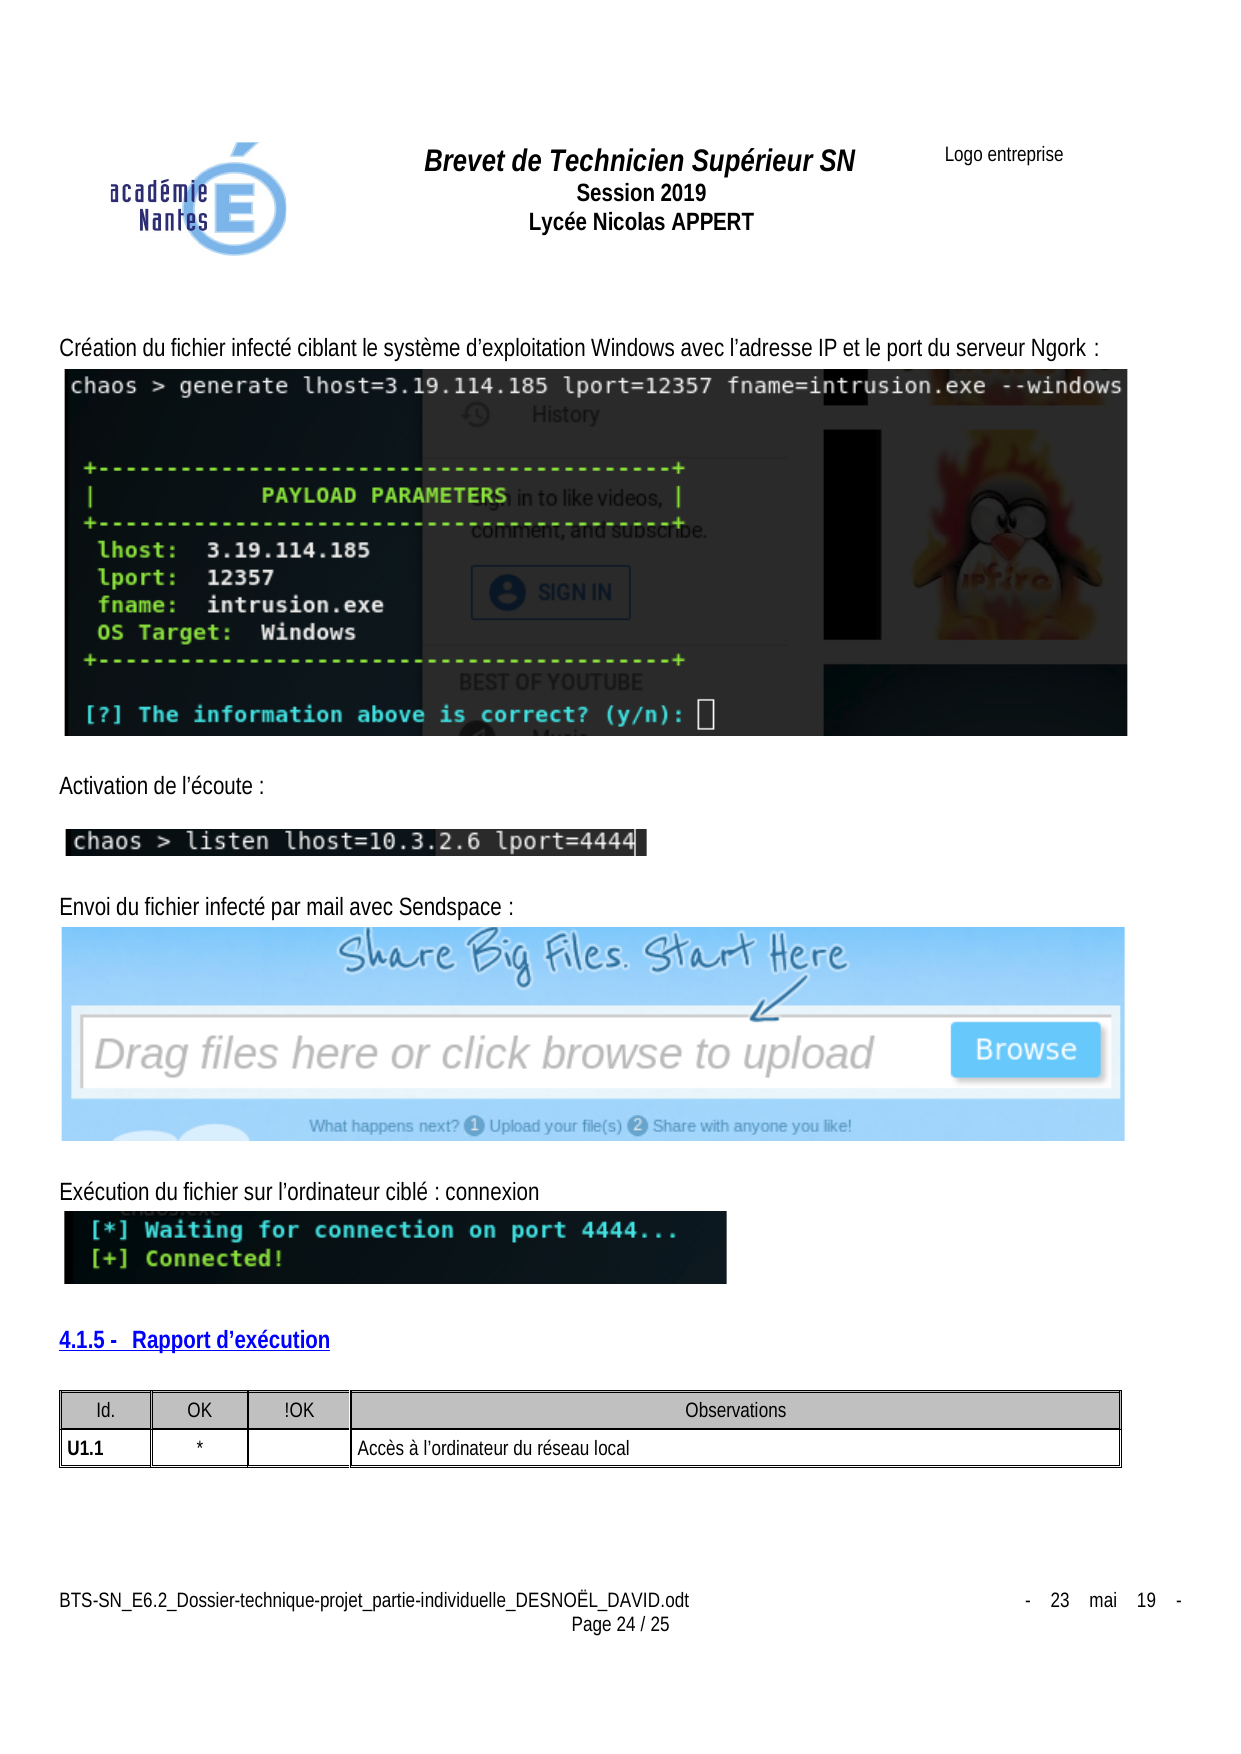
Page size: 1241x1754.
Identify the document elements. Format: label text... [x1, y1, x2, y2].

picture [110, 142, 287, 256]
table_cell Accès à l’ordinateur du réseau local [352, 1430, 1119, 1465]
table_header Observations [352, 1393, 1119, 1428]
subtitle Rapport d’exécution [59, 1325, 1181, 1354]
table_header !OK [249, 1393, 349, 1428]
table_cell [249, 1430, 349, 1465]
text Création du fichier infecté ciblant le système d’exploitation Windows avec l’adresse IP et le port du serveur Ngork : [59, 333, 1181, 362]
picture [64, 369, 1128, 736]
picture [65, 829, 647, 856]
table_header OK [153, 1393, 247, 1428]
picture [64, 1211, 727, 1284]
text Exécution du fichier sur l’ordinateur ciblé : connexion [59, 1177, 1181, 1206]
text Activation de l’écoute : [59, 771, 1181, 800]
text Envoi du fichier infecté par mail avec Sendspace : [59, 891, 1181, 920]
table_cell U1.1 [62, 1430, 150, 1465]
table_cell * [153, 1430, 247, 1465]
table_header Id. [62, 1393, 150, 1428]
picture [61, 927, 1125, 1141]
